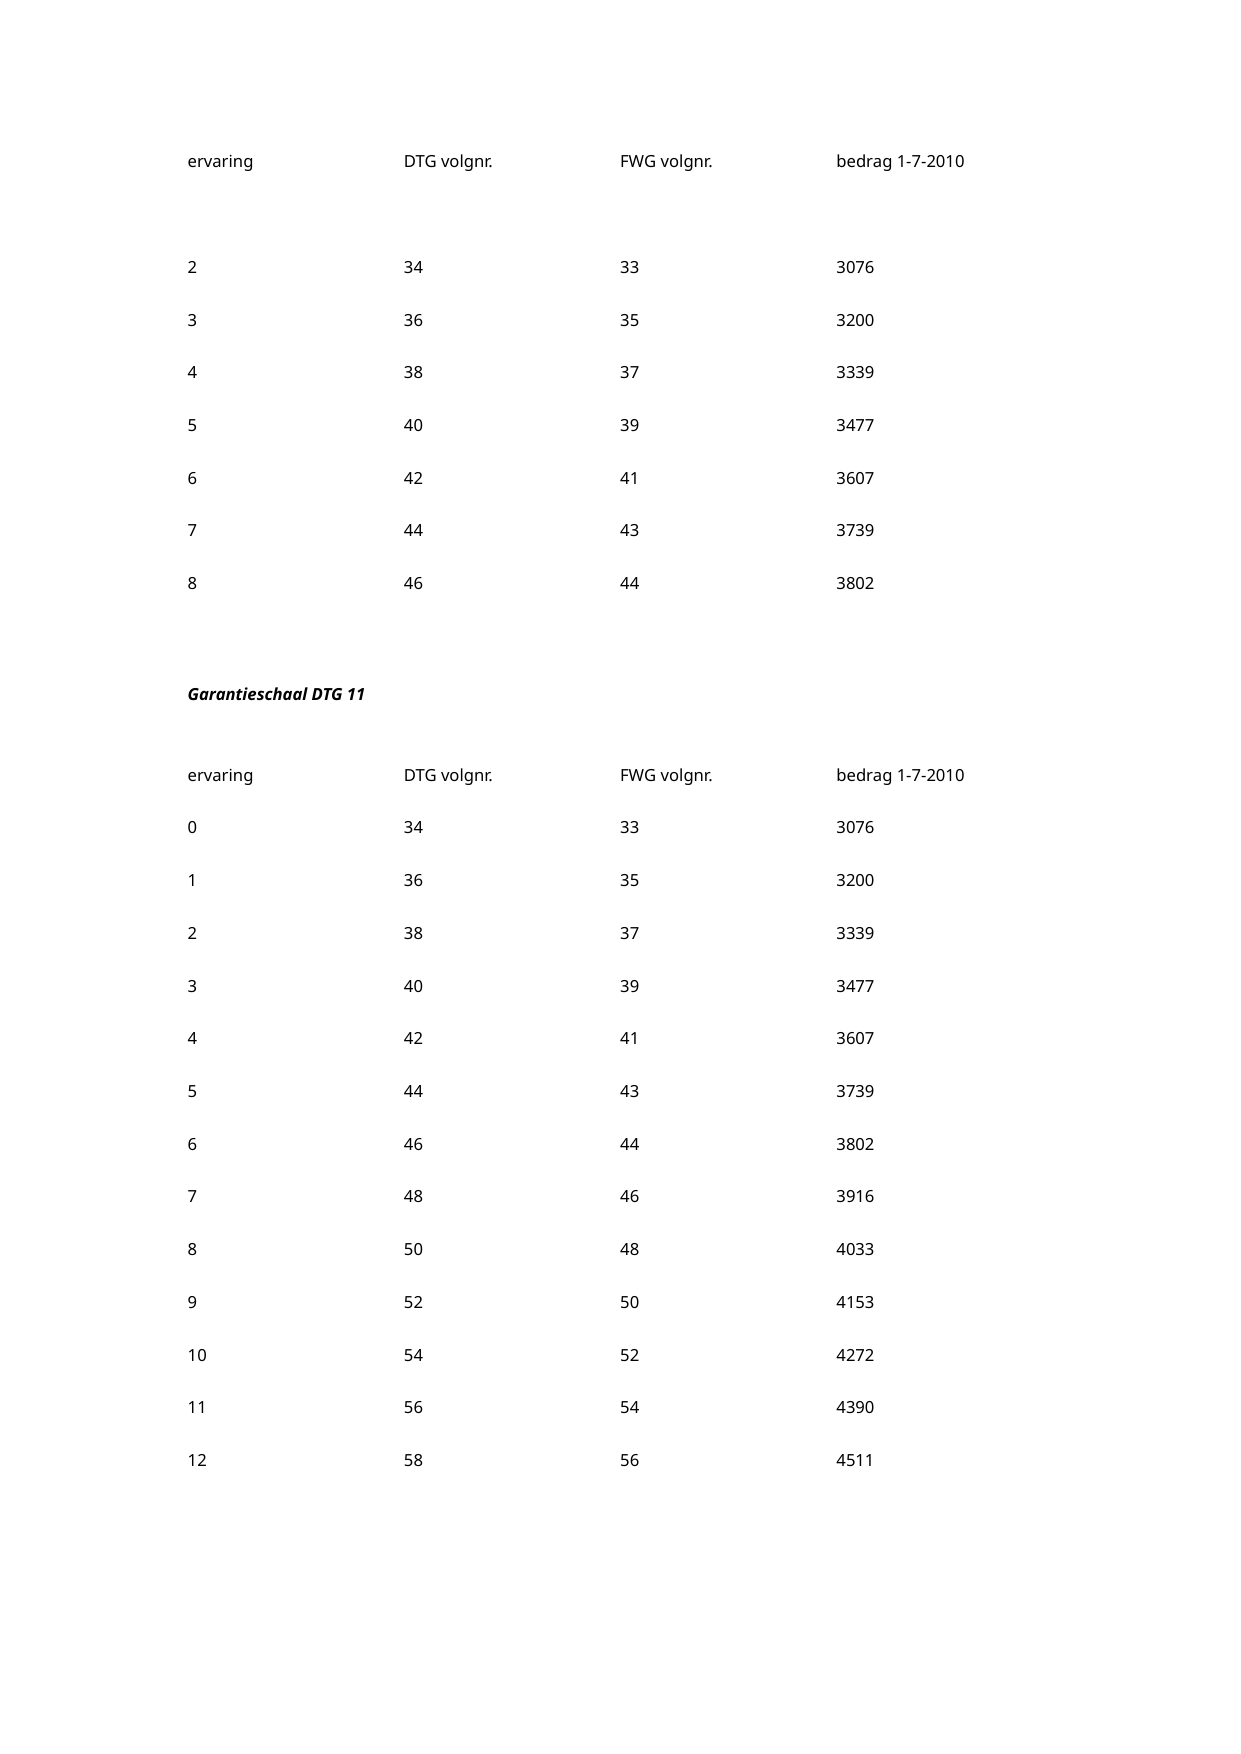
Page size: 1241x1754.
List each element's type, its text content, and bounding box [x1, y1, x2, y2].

table_cell 8 [188, 572, 404, 624]
table_cell 36 [404, 869, 620, 922]
table_cell 3 [188, 974, 404, 1027]
table_cell 3607 [836, 1027, 1053, 1080]
table_cell 5 [188, 1080, 404, 1132]
table_cell 42 [404, 466, 620, 519]
table_cell 40 [404, 414, 620, 466]
table_cell 3200 [836, 308, 1053, 361]
table_cell 33 [620, 816, 836, 869]
table_cell 43 [620, 519, 836, 572]
table_cell 6 [188, 1133, 404, 1185]
table_header ervaring [188, 764, 404, 816]
table_cell 48 [620, 1238, 836, 1291]
table_cell 11 [188, 1396, 404, 1449]
table_cell 8 [188, 1238, 404, 1291]
table_cell 7 [188, 519, 404, 572]
table_cell 44 [620, 1133, 836, 1185]
table_header ervaring [188, 150, 404, 203]
table_cell 7 [188, 1185, 404, 1238]
table_cell [404, 203, 620, 255]
table_cell 58 [404, 1449, 620, 1501]
table_cell 0 [188, 816, 404, 869]
table_cell 3802 [836, 572, 1053, 624]
table_cell 36 [404, 308, 620, 361]
table_cell 3 [188, 308, 404, 361]
table_cell 42 [404, 1027, 620, 1080]
table_cell 46 [620, 1185, 836, 1238]
table_cell 50 [620, 1291, 836, 1343]
table_cell 3739 [836, 1080, 1053, 1132]
table_cell 41 [620, 1027, 836, 1080]
table_cell 3339 [836, 361, 1053, 413]
table_cell 39 [620, 974, 836, 1027]
table_cell 46 [404, 1133, 620, 1185]
table_cell [620, 203, 836, 255]
table_cell 35 [620, 869, 836, 922]
table_cell 4153 [836, 1291, 1053, 1343]
table_header FWG volgnr. [620, 150, 836, 203]
table_cell 3916 [836, 1185, 1053, 1238]
table_cell 44 [404, 1080, 620, 1132]
table_cell 50 [404, 1238, 620, 1291]
table_cell 52 [620, 1343, 836, 1396]
table_cell 12 [188, 1449, 404, 1501]
table_cell 48 [404, 1185, 620, 1238]
table_cell 1 [188, 869, 404, 922]
table_cell 4272 [836, 1343, 1053, 1396]
table_cell 56 [404, 1396, 620, 1449]
table_cell 34 [404, 255, 620, 308]
table_cell 54 [404, 1343, 620, 1396]
table_cell 35 [620, 308, 836, 361]
table_cell 52 [404, 1291, 620, 1343]
table_cell 3739 [836, 519, 1053, 572]
table_cell 41 [620, 466, 836, 519]
table_header bedrag 1-7-2010 [836, 150, 1053, 203]
table_header DTG volgnr. [404, 764, 620, 816]
table_cell 44 [620, 572, 836, 624]
table_cell 40 [404, 974, 620, 1027]
table_cell 6 [188, 466, 404, 519]
table_cell 39 [620, 414, 836, 466]
table_cell 56 [620, 1449, 836, 1501]
table_cell 9 [188, 1291, 404, 1343]
table_cell 4511 [836, 1449, 1053, 1501]
table_cell 44 [404, 519, 620, 572]
table_cell 10 [188, 1343, 404, 1396]
table_cell 43 [620, 1080, 836, 1132]
table_cell 4033 [836, 1238, 1053, 1291]
table_cell 3607 [836, 466, 1053, 519]
table_cell 3477 [836, 974, 1053, 1027]
table_cell 2 [188, 922, 404, 974]
table_cell 3076 [836, 816, 1053, 869]
table_cell 37 [620, 361, 836, 413]
table_cell 38 [404, 361, 620, 413]
table_cell 38 [404, 922, 620, 974]
table_cell 3802 [836, 1133, 1053, 1185]
table_cell 37 [620, 922, 836, 974]
table_cell [188, 203, 404, 255]
table_cell 46 [404, 572, 620, 624]
table_header bedrag 1-7-2010 [836, 764, 1053, 816]
table_cell 5 [188, 414, 404, 466]
table_cell 33 [620, 255, 836, 308]
table_cell 54 [620, 1396, 836, 1449]
table_cell 3200 [836, 869, 1053, 922]
table_cell [836, 203, 1053, 255]
table_cell 3477 [836, 414, 1053, 466]
table_header DTG volgnr. [404, 150, 620, 203]
table_cell 4 [188, 1027, 404, 1080]
table_cell 4390 [836, 1396, 1053, 1449]
table_cell 3076 [836, 255, 1053, 308]
text Garantieschaal DTG 11 [187, 683, 1053, 706]
table_cell 4 [188, 361, 404, 413]
table_cell 3339 [836, 922, 1053, 974]
table_header FWG volgnr. [620, 764, 836, 816]
table_cell 2 [188, 255, 404, 308]
table_cell 34 [404, 816, 620, 869]
